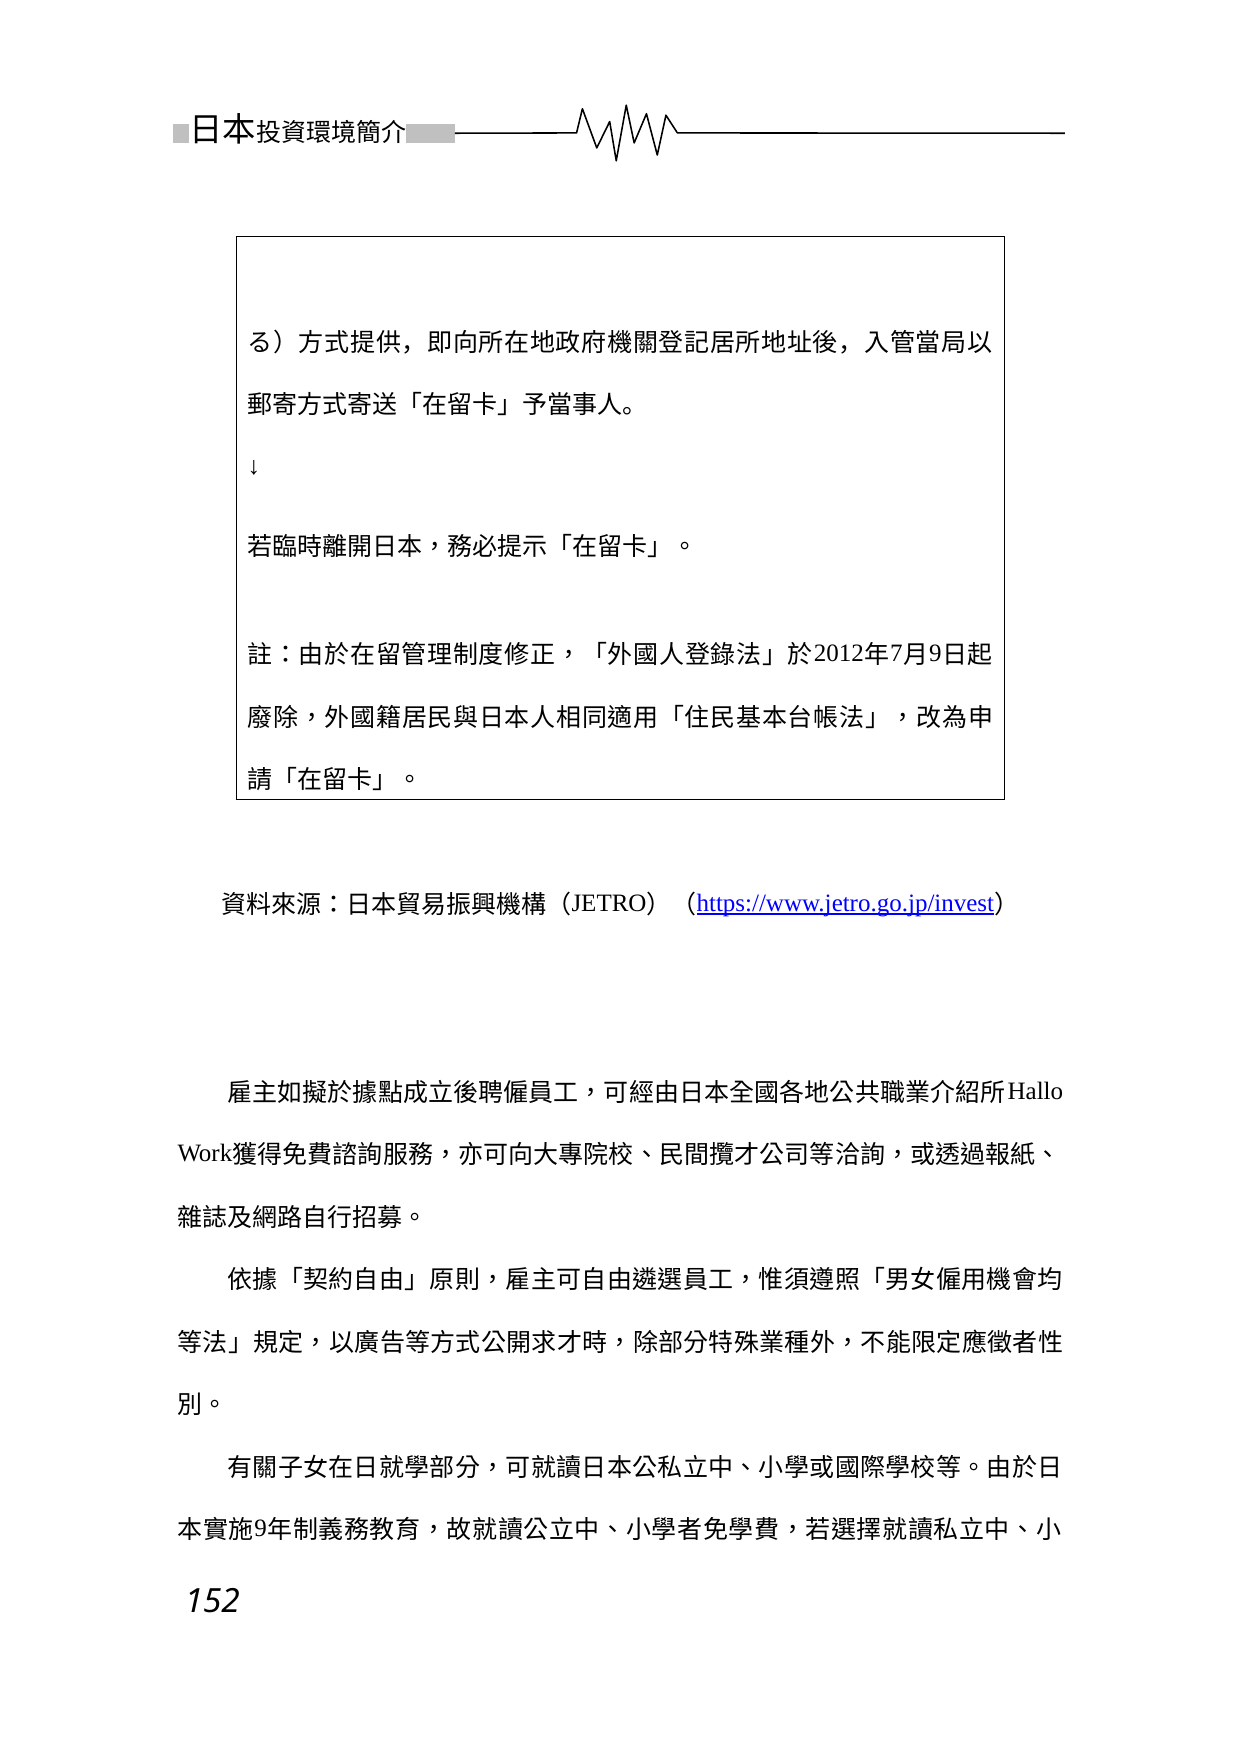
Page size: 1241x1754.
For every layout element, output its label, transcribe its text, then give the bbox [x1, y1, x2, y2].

table_cell る）方式提供，即向所在地政府機關登記居所地址後，入管當局以郵寄方式寄送「在留卡」予當事人。​ [237, 237, 1004, 424]
text 依據「契約自由」原則，雇主可自由遴選員工，惟須遵照「男女僱用機會均等法」規定，以廣告等方式公開求才時，除部分特殊業種外，不能限定應徵者性別。 [177, 1236, 1063, 1424]
text 資料來源：日本貿易振興機構（JETRO）（https://www.jetro.go.jp/invest） [177, 861, 1063, 924]
table_cell ↓ [237, 424, 1004, 486]
text 有關子女在日就學部分，可就讀日本公私立中、小學或國際學校等。由於日本實施9年制義務教育，故就讀公立中、小學者免學費，若選擇就讀私立中、小 [177, 1424, 1063, 1549]
table_cell 若臨時離開日本，務必提示「在留卡」。 註：由於在留管理制度修正，「外國人登錄法」於2012年7月9日起廢除，外國籍居民與日本人相同適用「住民基本台帳法」，改為申請「在留卡」。 [237, 486, 1004, 799]
text 雇主如擬於據點成立後聘僱員工，可經由日本全國各地公共職業介紹所Hallo Work獲得免費諮詢服務，亦可向大專院校、民間攬才公司等洽詢，或透過報紙、雜誌及網路自行招募。 [177, 1049, 1063, 1236]
